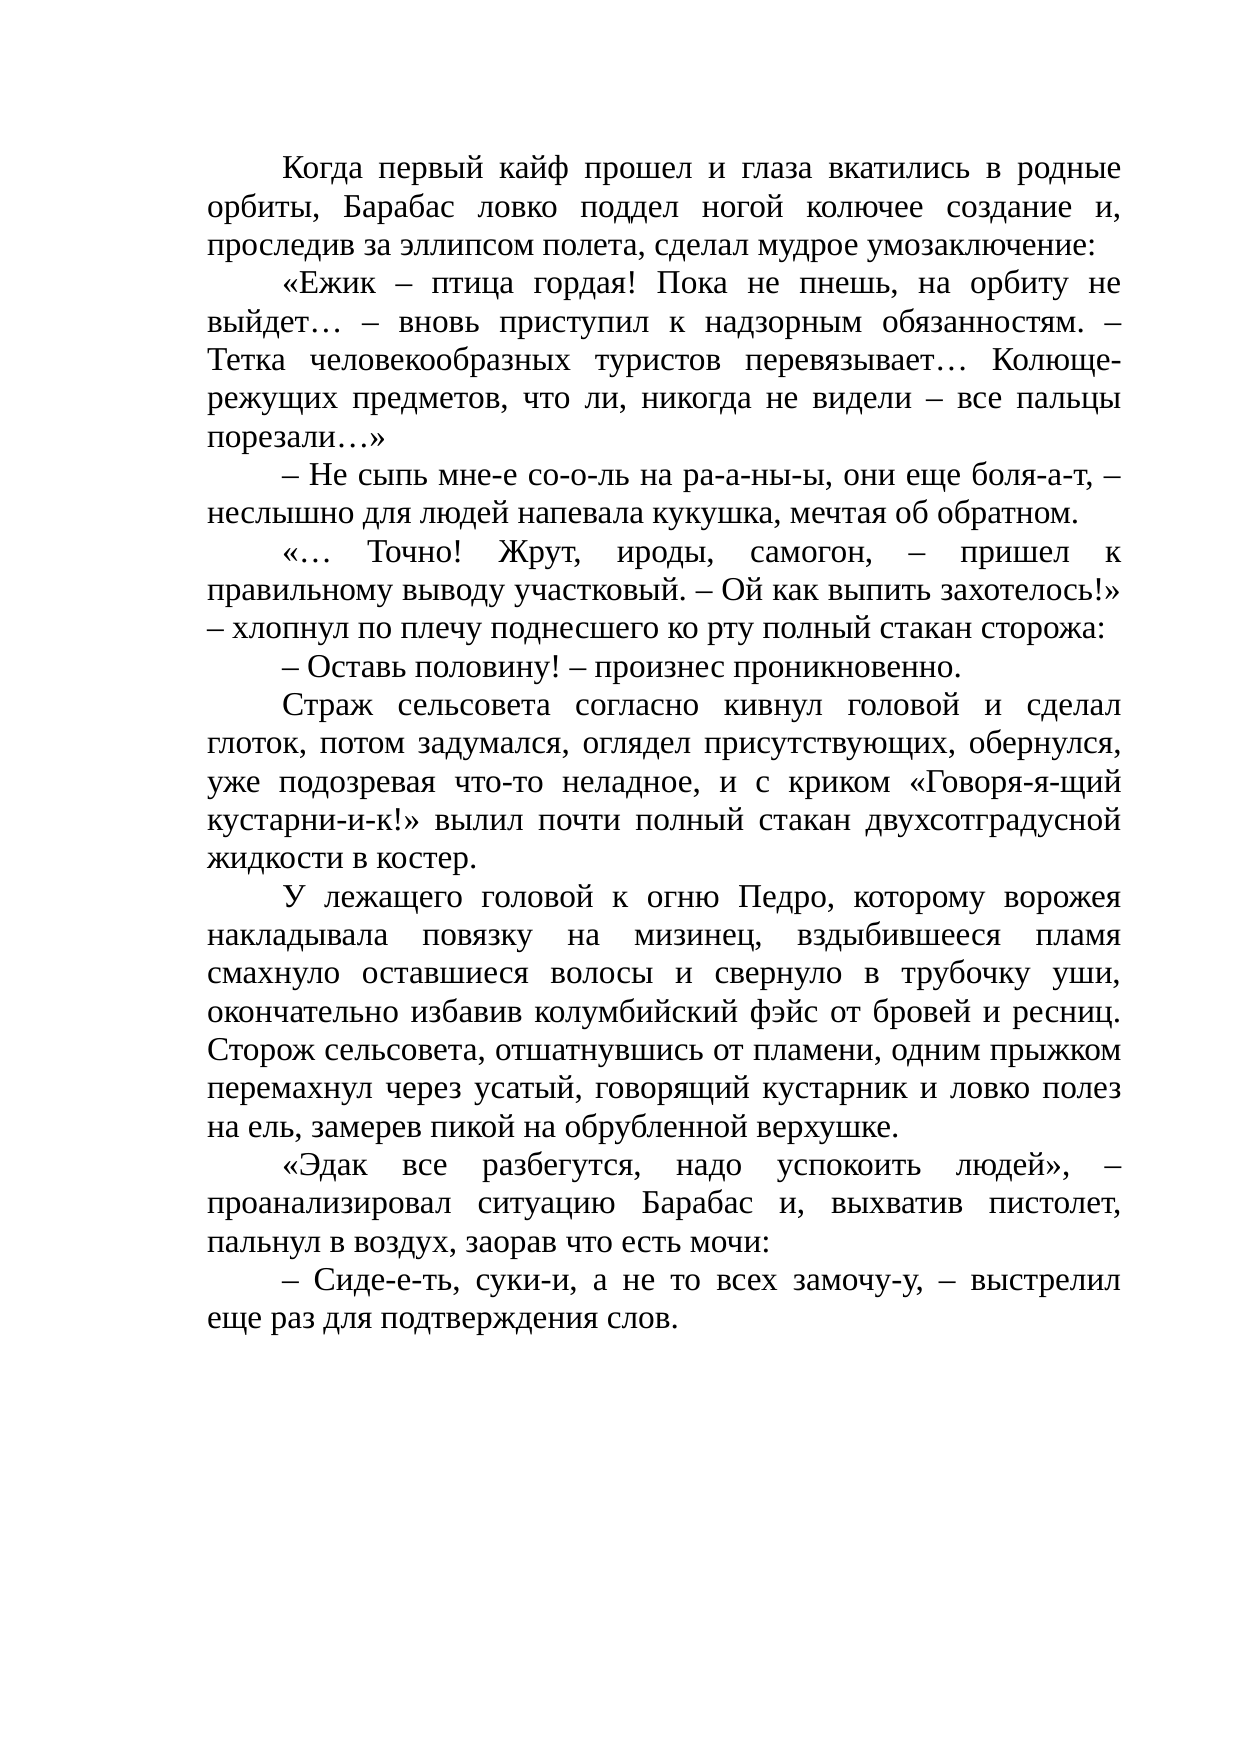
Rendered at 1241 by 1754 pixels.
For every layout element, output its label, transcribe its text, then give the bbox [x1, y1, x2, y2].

subtitle У лежащего головой к огню Педро, которому ворожея накладывала повязку на мизинец, вздыбившееся пламя смахнуло оставшиеся волосы и свернуло в трубочку уши, окончательно избавив колумбийский фэйс от бровей и ресниц. Сторож сельсовета, отшатнувшись от пламени, одним прыжком перемахнул через усатый, говорящий кустарник и ловко полез на ель, замерев пикой на обрубленной верхушке. [207, 876, 1122, 1144]
subtitle – Оставь половину! – произнес проникновенно. [207, 646, 1122, 684]
subtitle Страж сельсовета согласно кивнул головой и сделал глоток, потом задумался, оглядел присутствующих, обернулся, уже подозревая что-то неладное, и с криком «Говоря-я-щий кустарни-и-к!» вылил почти полный стакан двухсотградусной жидкости в костер. [207, 684, 1122, 876]
subtitle Когда первый кайф прошел и глаза вкатились в родные орбиты, Барабас ловко поддел ногой колючее создание и, проследив за эллипсом полета, сделал мудрое умозаключение: [207, 148, 1122, 263]
subtitle – Сиде-е-ть, суки-и, а не то всех замочу-у, – выстрелил еще раз для подтверждения слов. [207, 1259, 1122, 1336]
subtitle «… Точно! Жрут, ироды, самогон, – пришел к правильному выводу участковый. – Ой как выпить захотелось!» – хлопнул по плечу поднесшего ко рту полный стакан сторожа: [207, 531, 1122, 646]
subtitle «Ежик – птица гордая! Пока не пнешь, на орбиту не выйдет… – вновь приступил к надзорным обязанностям. – Тетка человекообразных туристов перевязывает… Колюще-режущих предметов, что ли, никогда не видели – все пальцы порезали…» [207, 263, 1122, 454]
subtitle «Эдак все разбегутся, надо успокоить людей», – проанализировал ситуацию Барабас и, выхватив пистолет, пальнул в воздух, заорав что есть мочи: [207, 1144, 1122, 1259]
subtitle – Hе сыпь мне-е со-о-ль на ра-а-ны-ы, они еще боля-а-т, – неслышно для людей напевала кукушка, мечтая об обратном. [207, 454, 1122, 531]
